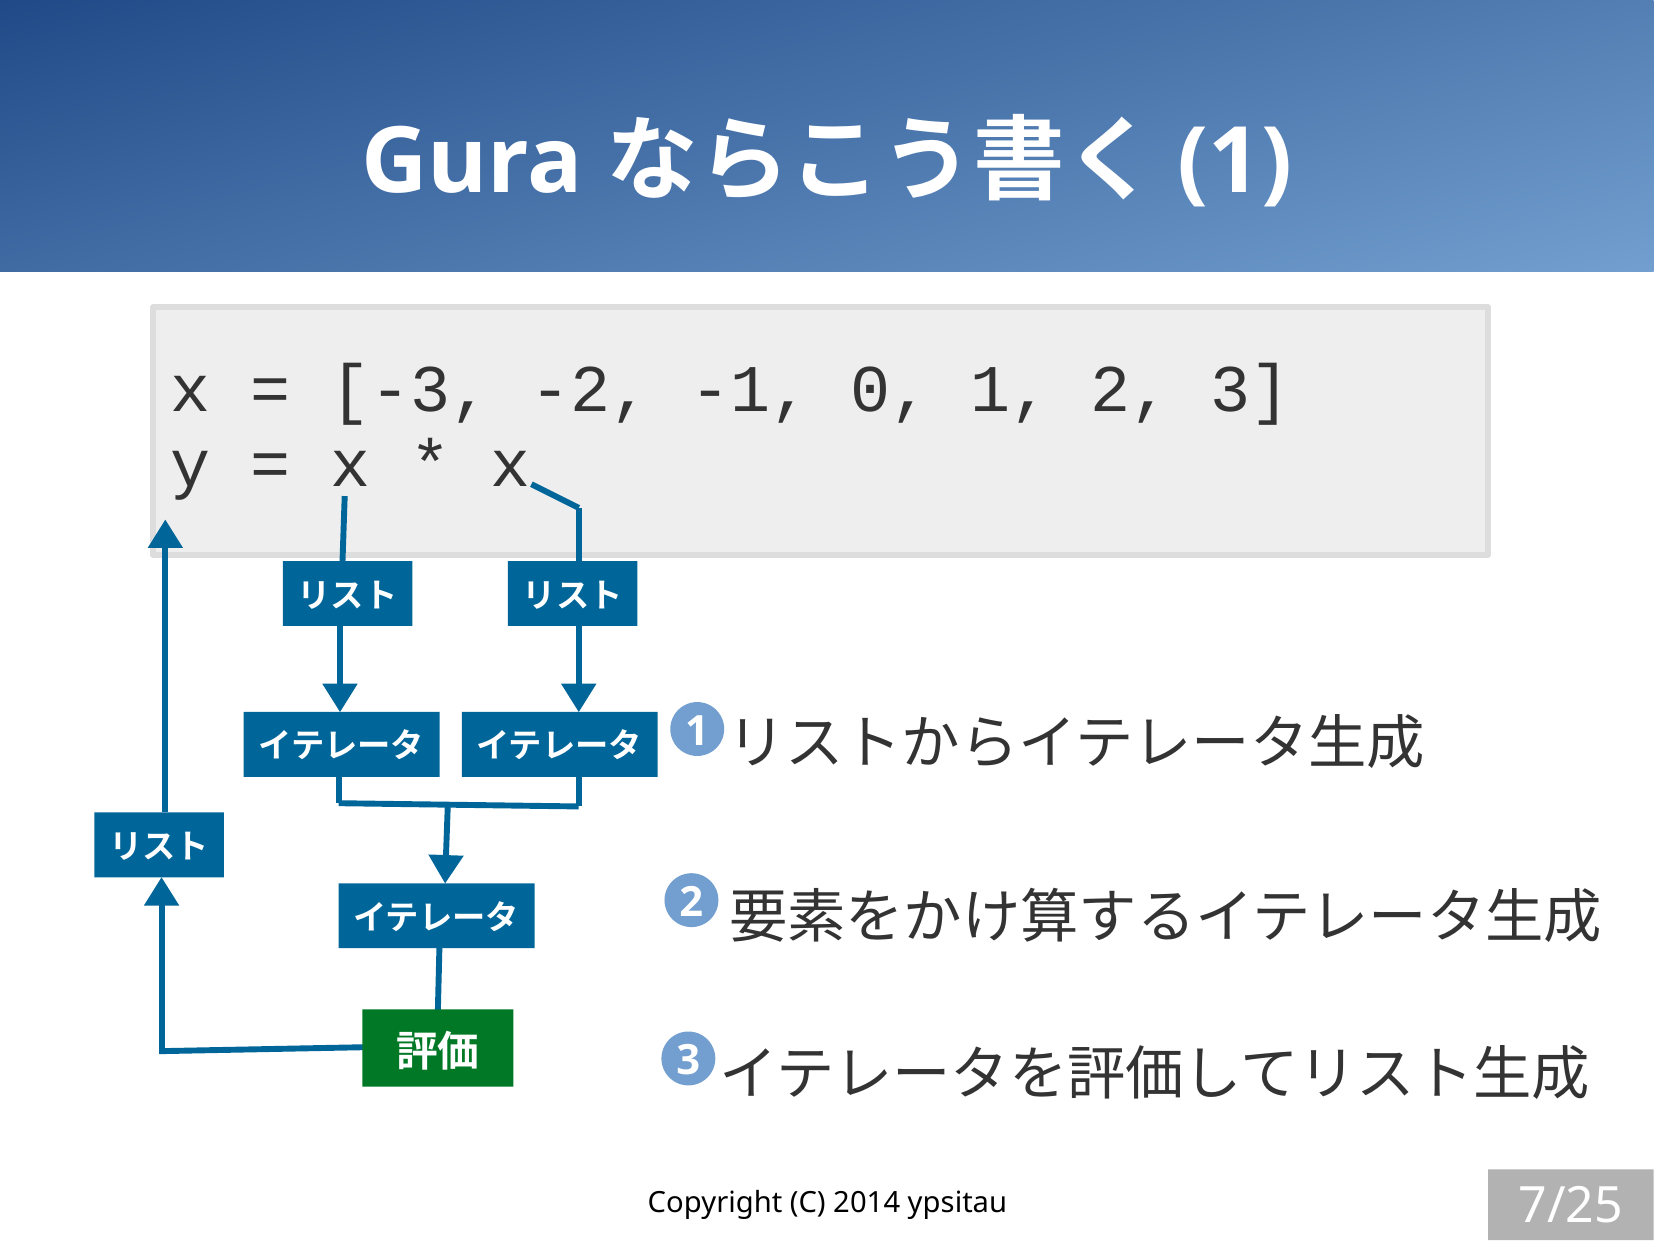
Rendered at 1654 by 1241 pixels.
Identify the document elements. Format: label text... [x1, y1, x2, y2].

text_box 要素をかけ算するイテレータ生成 [714, 862, 1619, 965]
text_box イテレータ [461, 711, 658, 777]
text_box 2 [664, 873, 719, 928]
text_box リスト [94, 812, 224, 878]
text_box リスト [507, 561, 638, 626]
text_box イテレータを評価してリスト生成 [704, 1019, 1608, 1123]
text_box リスト [282, 561, 413, 626]
text_box 評価 [362, 1009, 514, 1087]
title Gura ならこう書く (1) [82, 49, 1571, 257]
text_box イテレータ [243, 711, 440, 777]
text_box リストからイテレータ生成 [712, 688, 1441, 792]
text_box イテレータ [338, 883, 535, 949]
text_box 1 [670, 702, 725, 756]
text_box x = [-3, -2, -1, 0, 1, 2, 3] y = x * x [153, 307, 1488, 556]
text_box 3 [661, 1031, 716, 1086]
